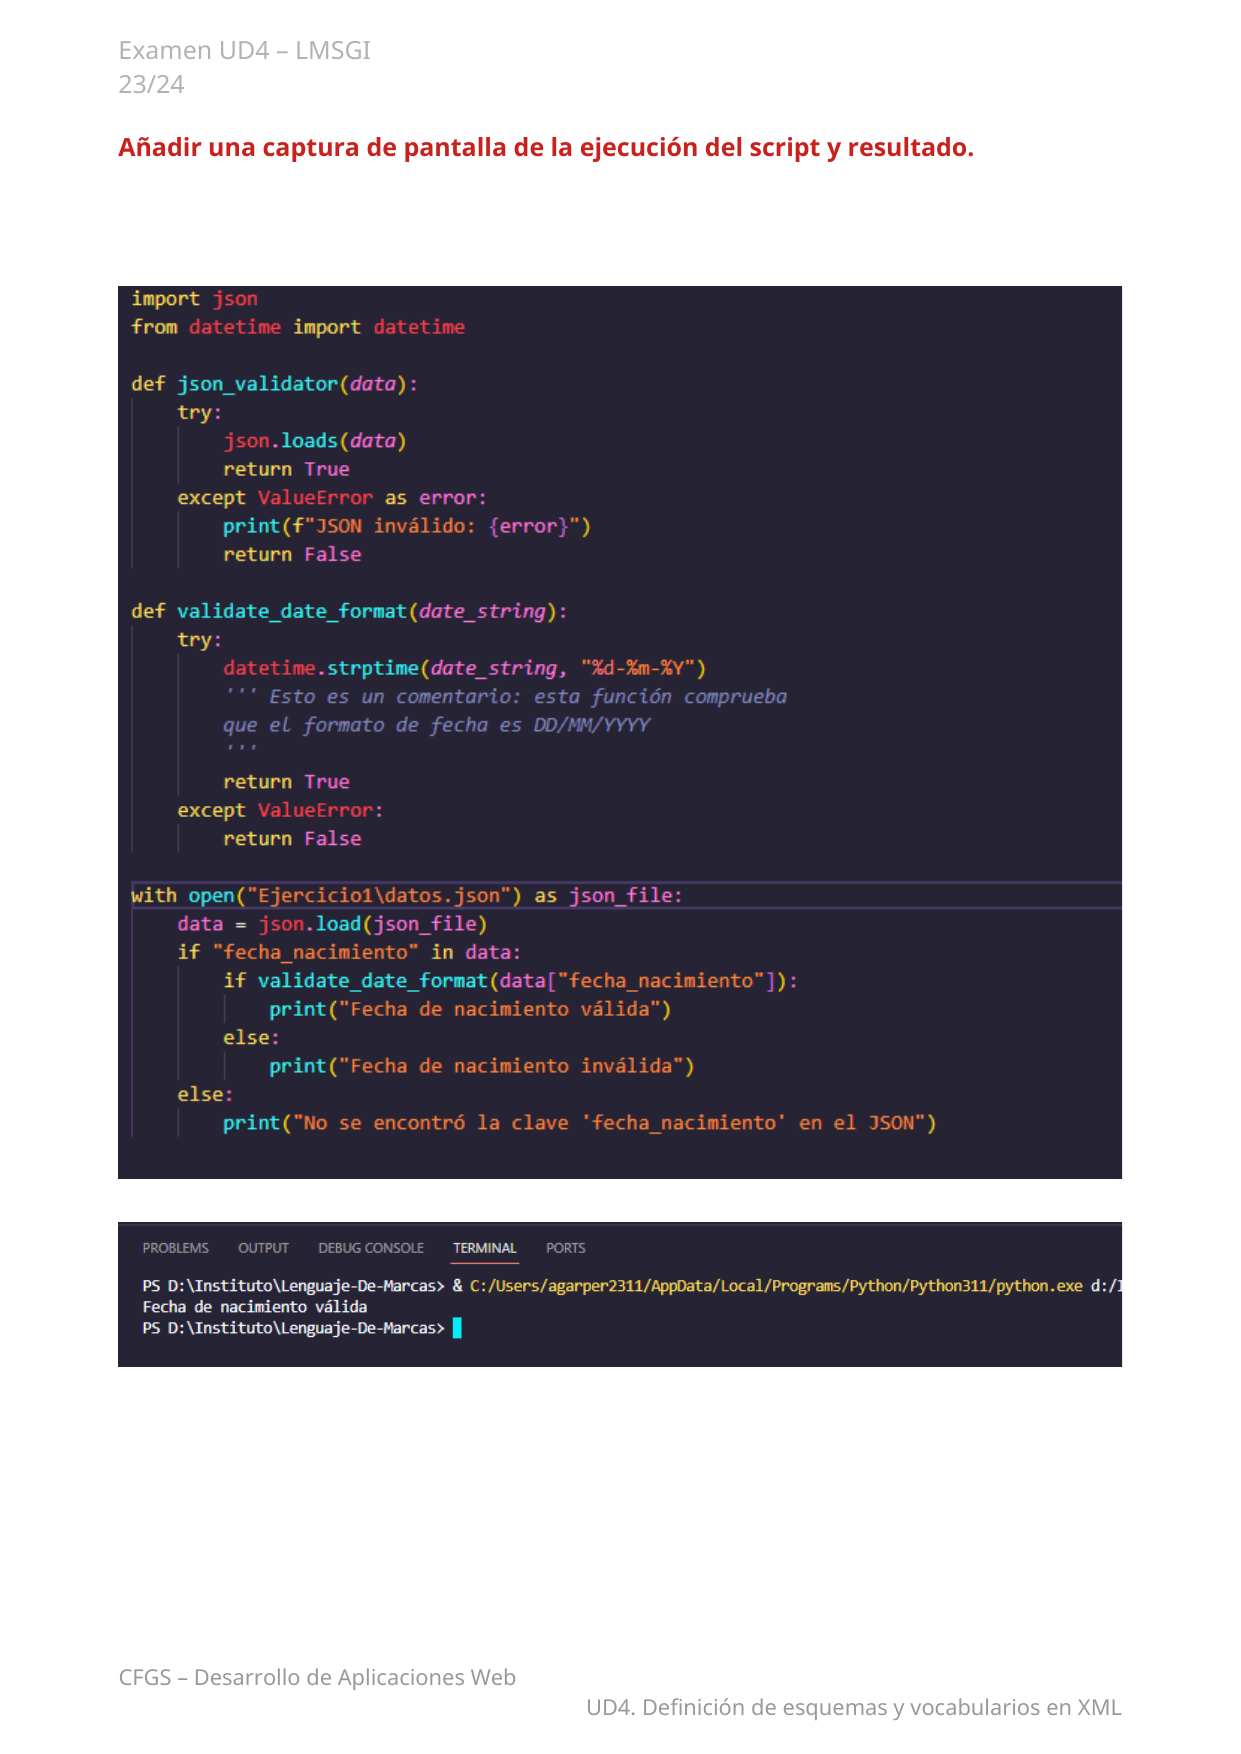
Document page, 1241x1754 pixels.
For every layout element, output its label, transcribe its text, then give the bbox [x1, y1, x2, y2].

picture [118, 1222, 1123, 1367]
text Añadir una captura de pantalla de la ejecución del script y resultado. [118, 130, 1122, 164]
picture [118, 286, 1123, 1179]
